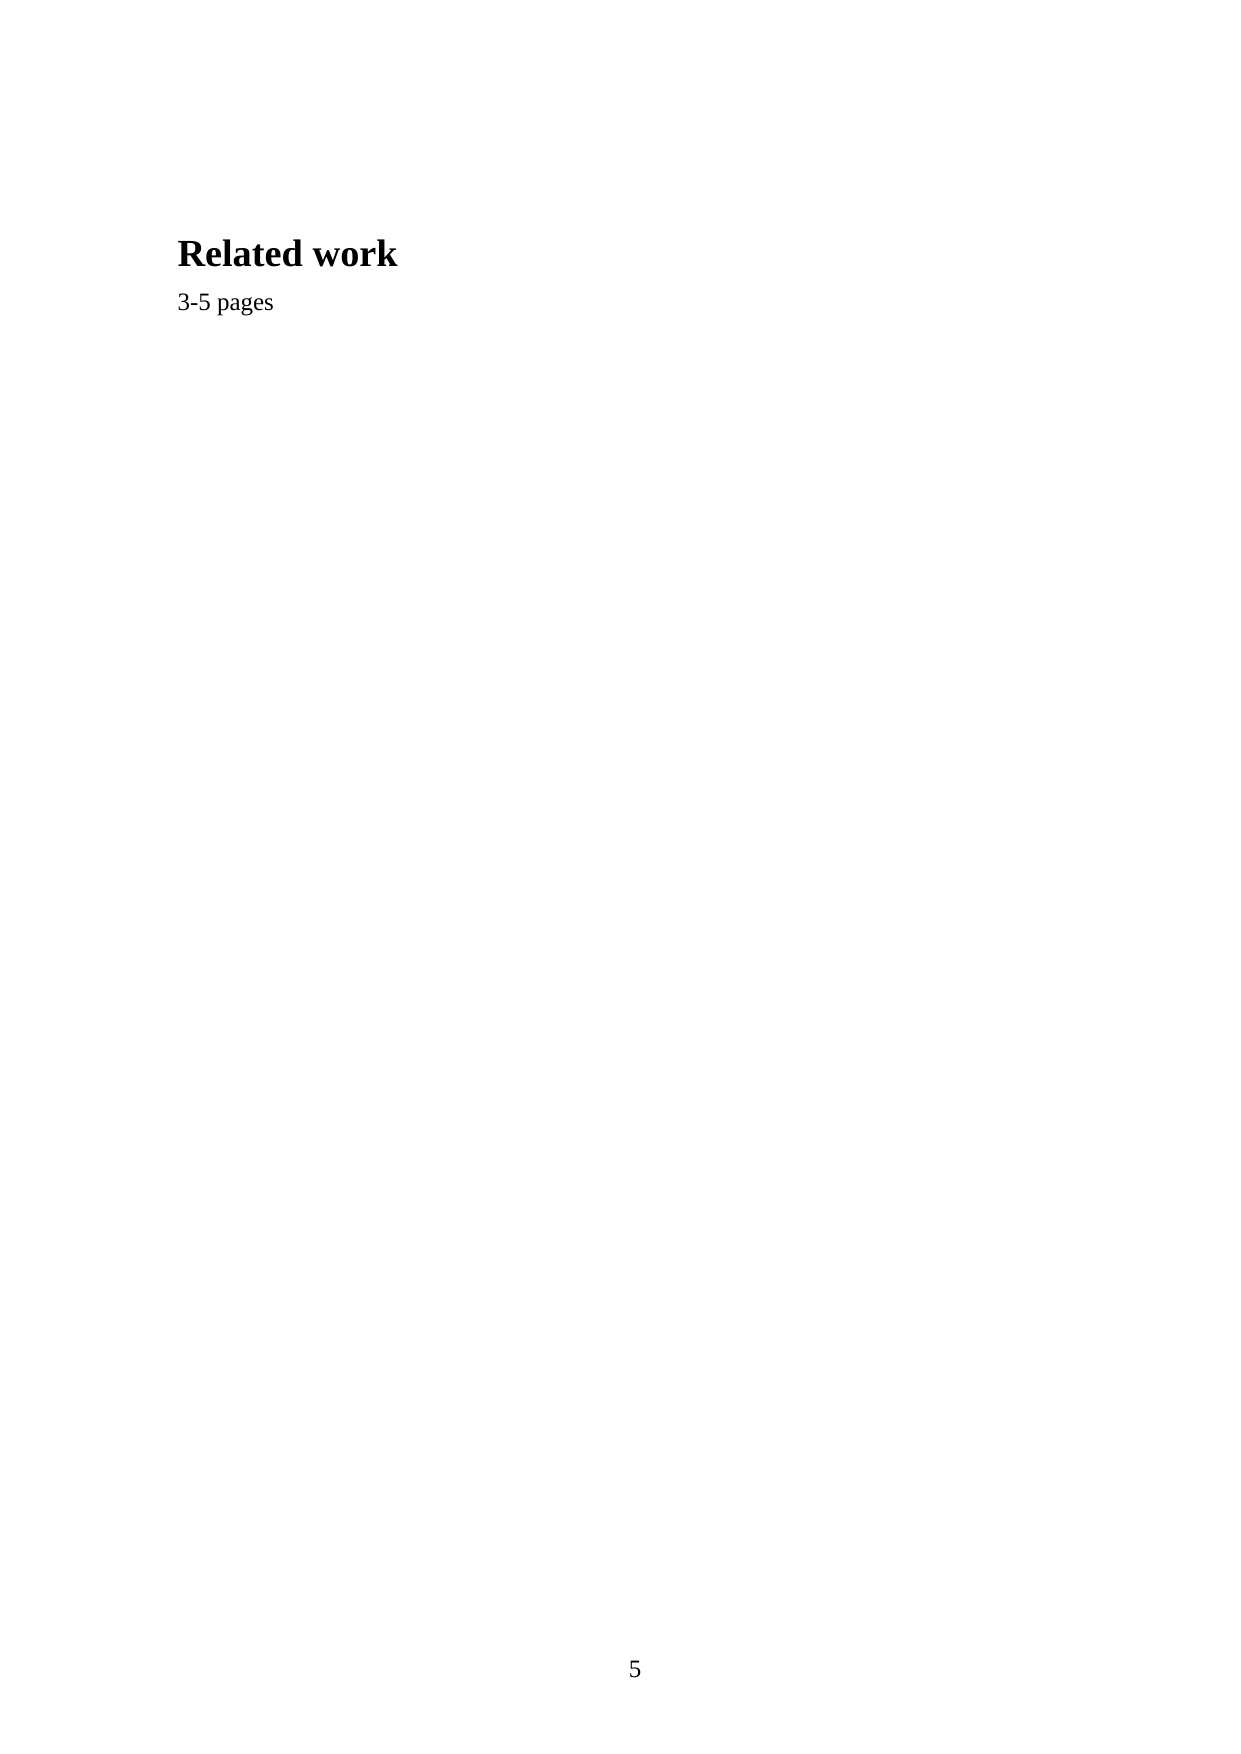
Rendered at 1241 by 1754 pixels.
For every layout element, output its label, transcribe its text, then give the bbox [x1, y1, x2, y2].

subtitle Related work [177, 231, 1093, 275]
text 3-5 pages [177, 287, 1093, 316]
